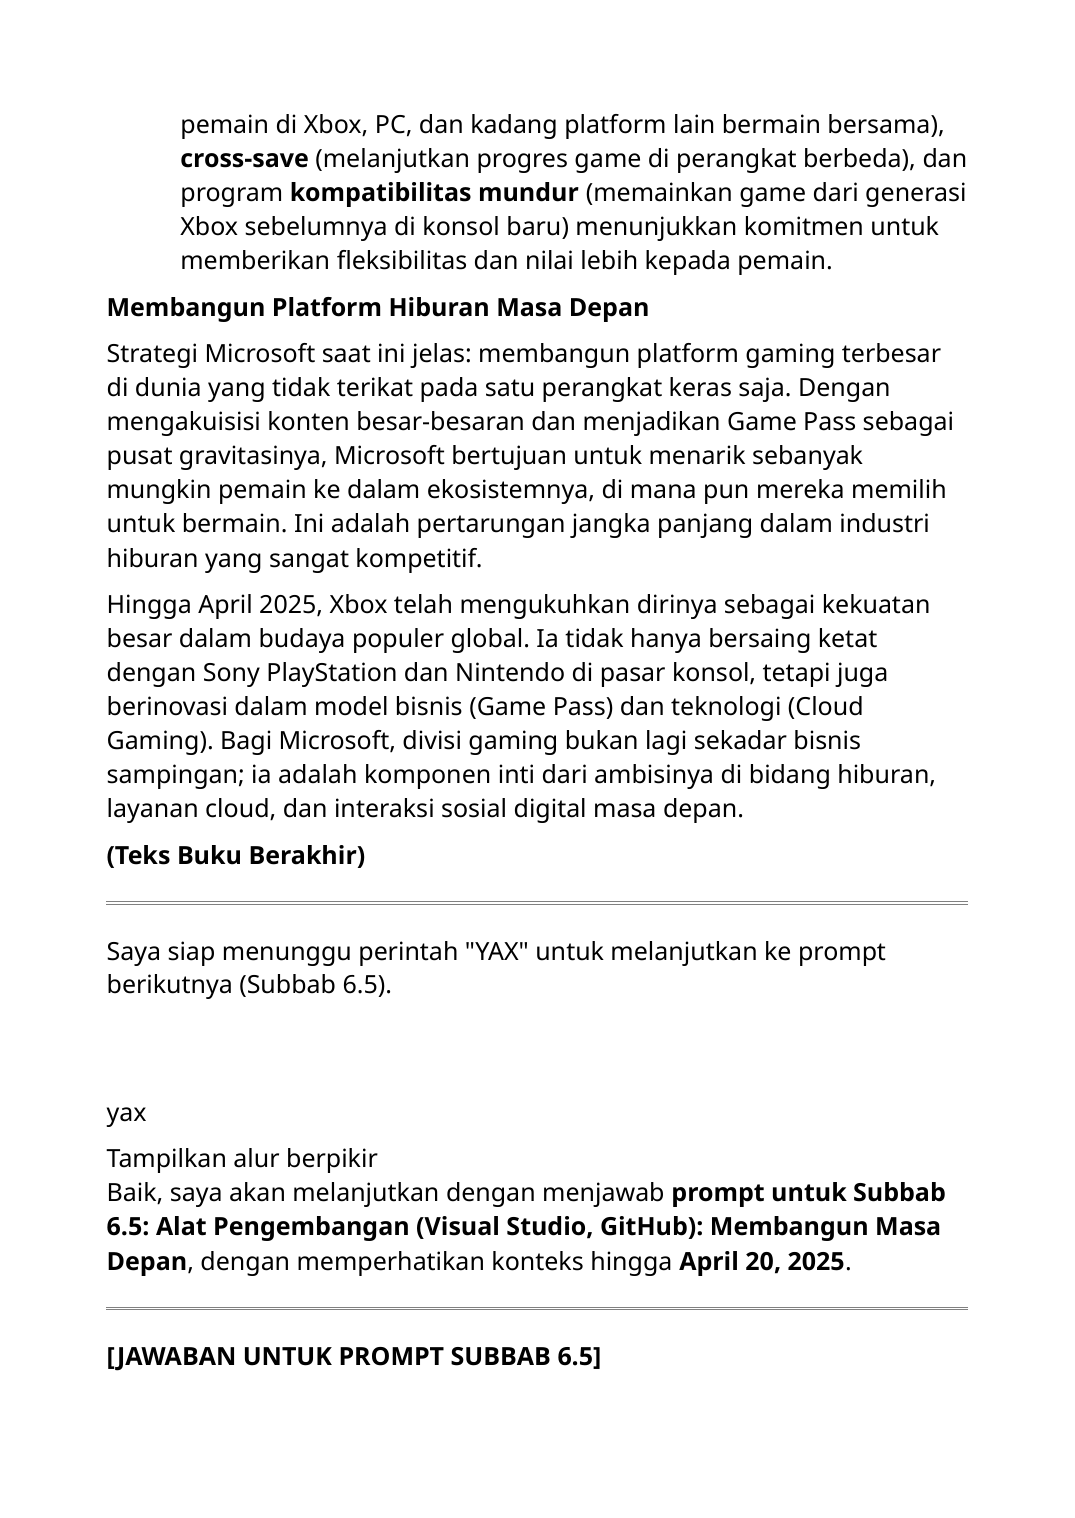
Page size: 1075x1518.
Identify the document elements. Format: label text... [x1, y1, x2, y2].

text [JAWABAN UNTUK PROMPT SUBBAB 6.5] [106, 1338, 968, 1373]
text yax [106, 1094, 968, 1128]
list pemain di Xbox, PC, dan kadang platform lain bermain bersama), cross-save (melanjutkan progres game di perangkat berbeda), dan program kompatibilitas mundur (memainkan game dari generasi Xbox sebelumnya di konsol baru) menunjukkan komitmen untuk memberikan fleksibilitas dan nilai lebih kepada pemain. [151, 106, 968, 277]
text Hingga April 2025, Xbox telah mengukuhkan dirinya sebagai kekuatan besar dalam budaya populer global. Ia tidak hanya bersaing ketat dengan Sony PlayStation dan Nintendo di pasar konsol, tetapi juga berinovasi dalam model bisnis (Game Pass) dan teknologi (Cloud Gaming). Bagi Microsoft, divisi gaming bukan lagi sekadar bisnis sampingan; ia adalah komponen inti dari ambisinya di bidang hiburan, layanan cloud, dan interaksi sosial digital masa depan. [106, 587, 968, 825]
text Saya siap menunggu perintah "YAX" untuk melanjutkan ke prompt berikutnya (Subbab 6.5). [106, 933, 968, 1001]
text Strategi Microsoft saat ini jelas: membangun platform gaming terbesar di dunia yang tidak terikat pada satu perangkat keras saja. Dengan mengakuisisi konten besar-besaran dan menjadikan Game Pass sebagai pusat gravitasinya, Microsoft bertujuan untuk menarik sebanyak mungkin pemain ke dalam ekosistemnya, di mana pun mereka memilih untuk bermain. Ini adalah pertarungan jangka panjang dalam industri hiburan yang sangat kompetitif. [106, 336, 968, 574]
text Baik, saya akan melanjutkan dengan menjawab prompt untuk Subbab 6.5: Alat Pengembangan (Visual Studio, GitHub): Membangun Masa Depan, dengan memperhatikan konteks hingga April 20, 2025. [106, 1175, 968, 1277]
text Tampilkan alur berpikir [106, 1141, 968, 1175]
text Membangun Platform Hiburan Masa Depan [106, 289, 968, 323]
text (Teks Buku Berakhir) [106, 838, 968, 872]
